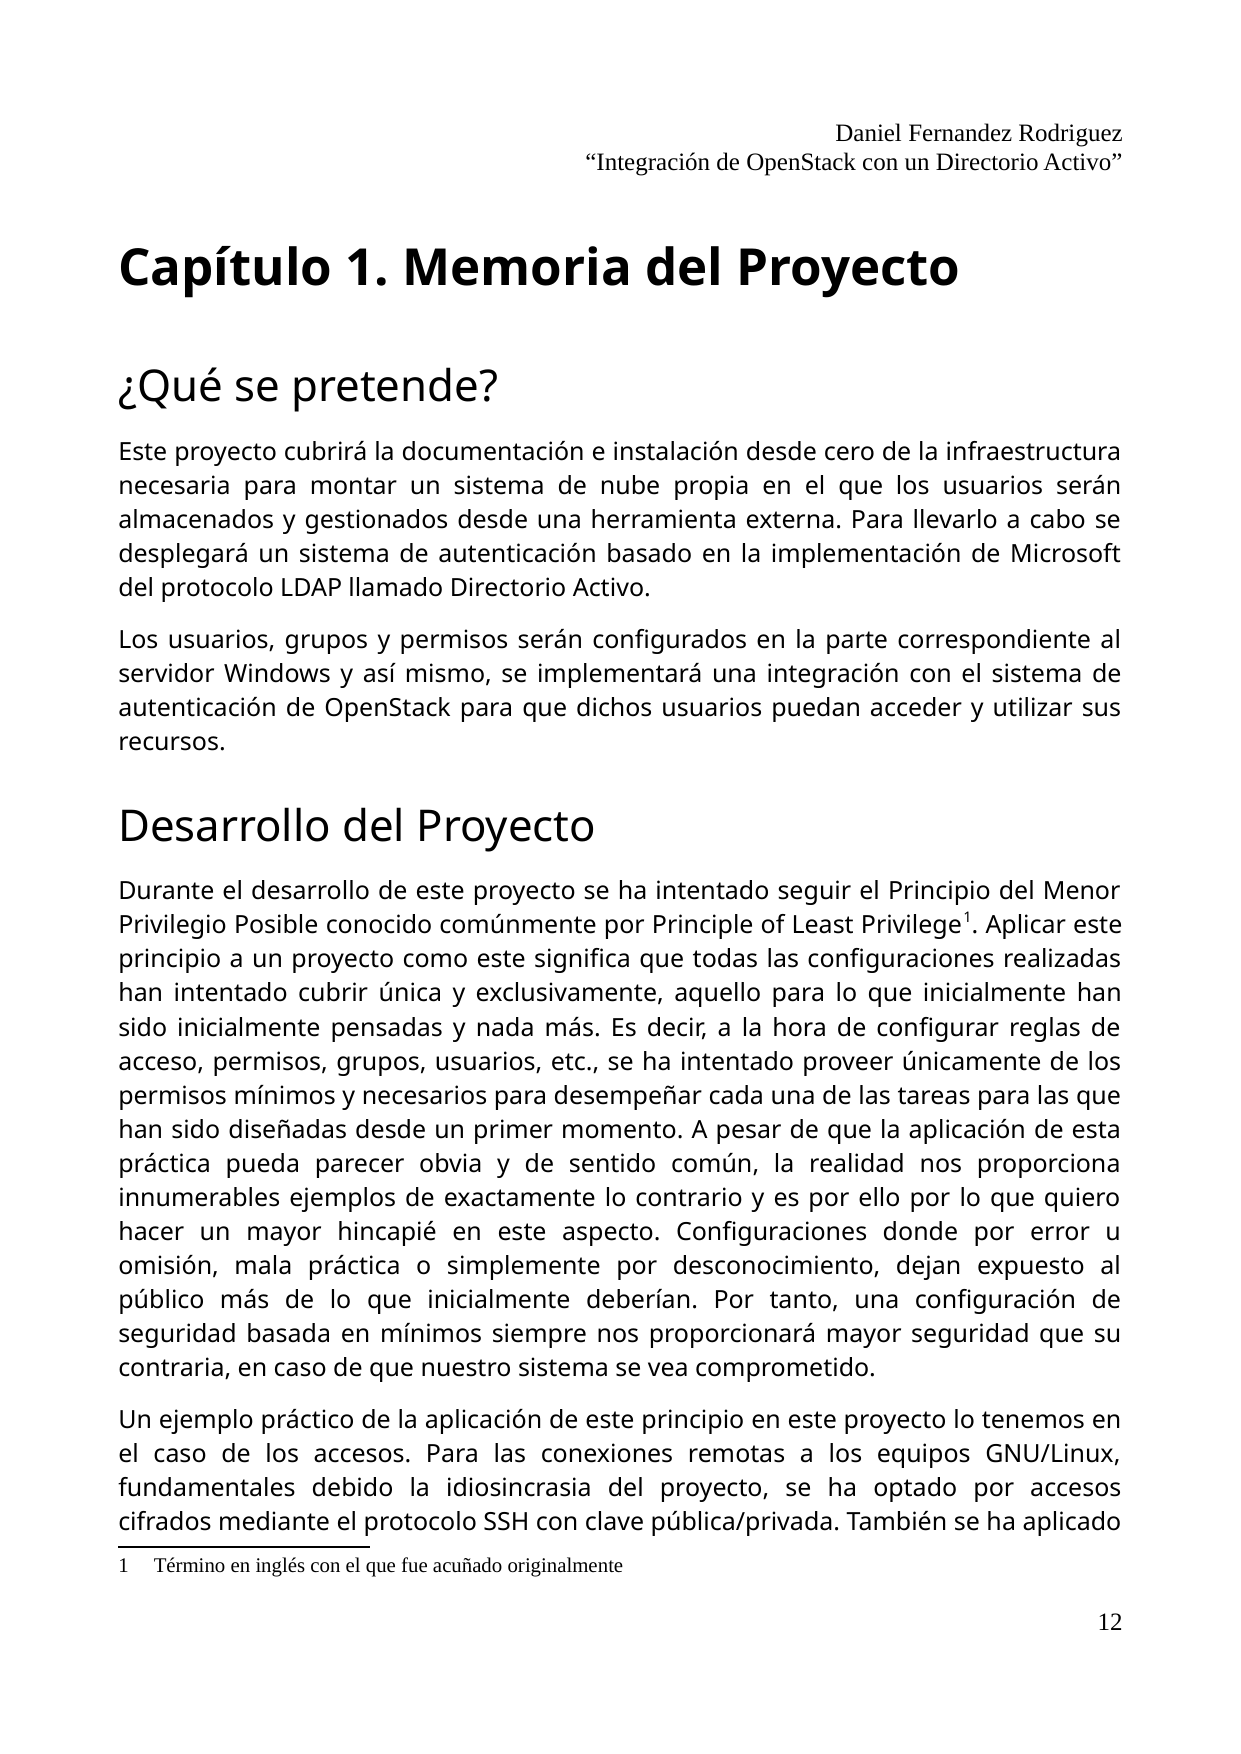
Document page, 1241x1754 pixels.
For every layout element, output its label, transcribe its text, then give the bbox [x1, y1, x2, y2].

text Un ejemplo práctico de la aplicación de este principio en este proyecto lo tenemos en el caso de los accesos. Para las conexiones remotas a los equipos GNU/Linux, fundamentales debido la idiosincrasia del proyecto, se ha optado por accesos cifrados mediante el protocolo SSH con clave pública/privada. También se ha aplicado [118, 1402, 1122, 1538]
subtitle ¿Qué se pretende? [118, 355, 1122, 415]
subtitle Desarrollo del Proyecto [118, 795, 1122, 854]
text Durante el desarrollo de este proyecto se ha intentado seguir el Principio del Menor Privilegio Posible conocido comúnmente por Principle of Least Privilege. Aplicar este principio a un proyecto como este significa que todas las configuraciones realizadas han intentado cubrir única y exclusivamente, aquello para lo que inicialmente han sido inicialmente pensadas y nada más. Es decir, a la hora de configurar reglas de acceso, permisos, grupos, usuarios, etc., se ha intentado proveer únicamente de los permisos mínimos y necesarios para desempeñar cada una de las tareas para las que han sido diseñadas desde un primer momento. A pesar de que la aplicación de esta práctica pueda parecer obvia y de sentido común, la realidad nos proporciona innumerables ejemplos de exactamente lo contrario y es por ello por lo que quiero hacer un mayor hincapié en este aspecto. Configuraciones donde por error u omisión, mala práctica o simplemente por desconocimiento, dejan expuesto al público más de lo que inicialmente deberían. Por tanto, una configuración de seguridad basada en mínimos siempre nos proporcionará mayor seguridad que su contraria, en caso de que nuestro sistema se vea comprometido. [118, 873, 1122, 1384]
text Los usuarios, grupos y permisos serán configurados en la parte correspondiente al servidor Windows y así mismo, se implementará una integración con el sistema de autenticación de OpenStack para que dichos usuarios puedan acceder y utilizar sus recursos. [118, 622, 1122, 758]
subtitle Capítulo 1. Memoria del Proyecto [118, 231, 1122, 300]
text Término en inglés con el que fue acuñado originalmente [118, 1553, 1122, 1577]
text Este proyecto cubrirá la documentación e instalación desde cero de la infraestructura necesaria para montar un sistema de nube propia en el que los usuarios serán almacenados y gestionados desde una herramienta externa. Para llevarlo a cabo se desplegará un sistema de autenticación basado en la implementación de Microsoft del protocolo LDAP llamado Directorio Activo. [118, 433, 1122, 603]
